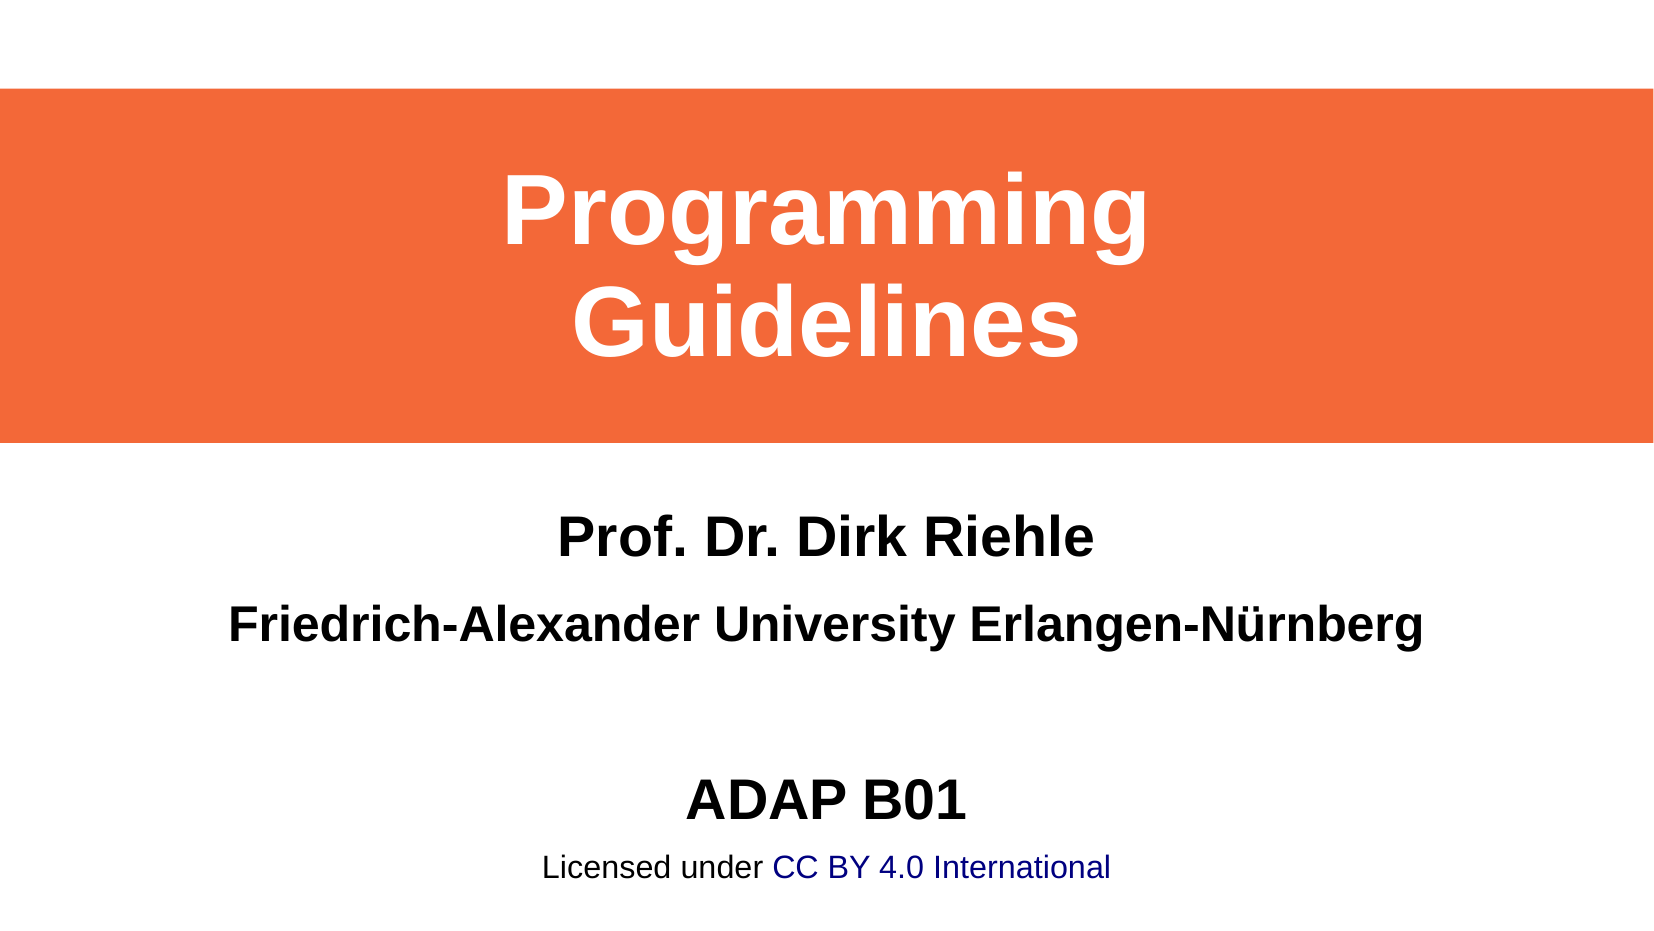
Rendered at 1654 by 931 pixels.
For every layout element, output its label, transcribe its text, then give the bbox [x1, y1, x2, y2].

title Programming Guidelines [0, 88, 1654, 443]
subtitle Prof. Dr. Dirk Riehle Friedrich-Alexander University Erlangen-Nürnberg ADAP B01 Licensed under CC BY 4.0 International [29, 472, 1625, 886]
